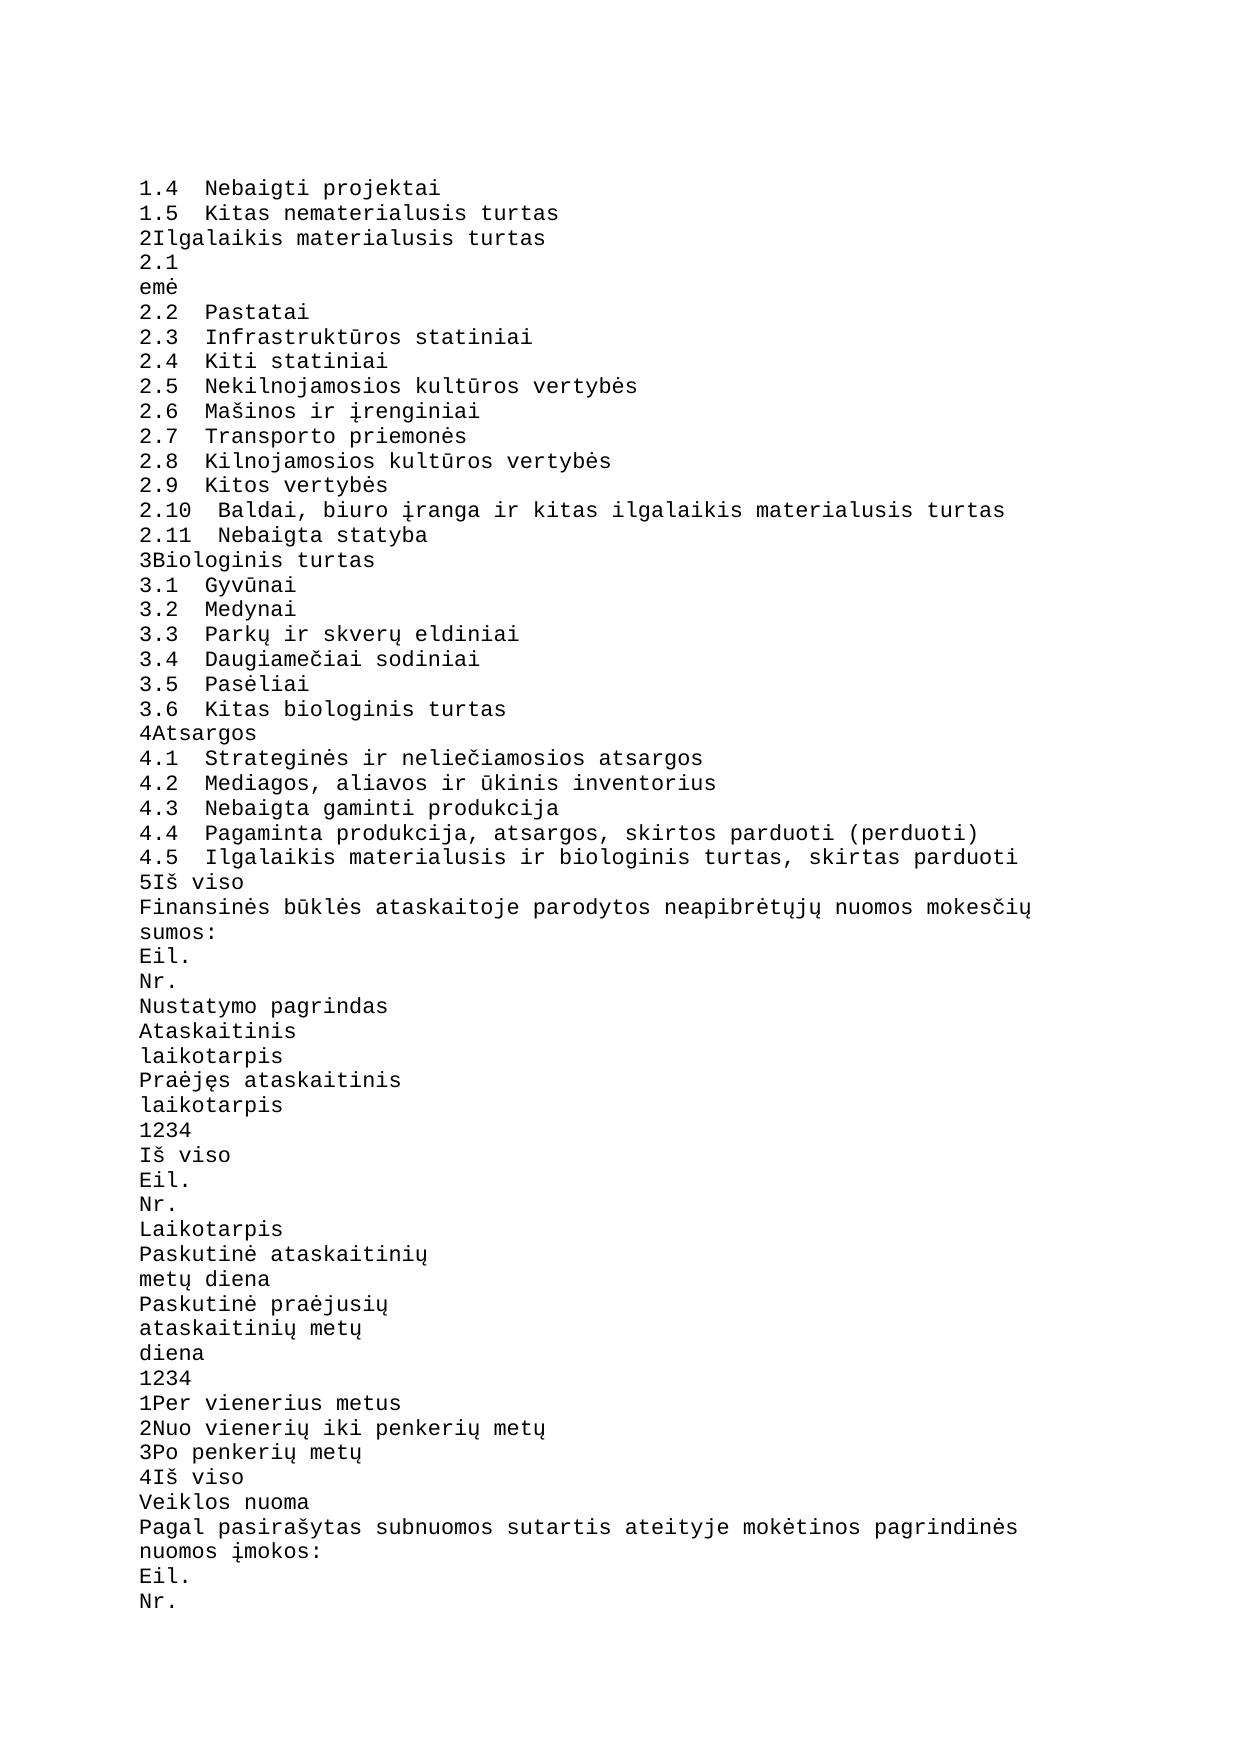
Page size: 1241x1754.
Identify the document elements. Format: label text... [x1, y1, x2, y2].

text Praėjęs ataskaitinis [139, 1070, 1101, 1094]
text 3.6 Kitas biologinis turtas [139, 698, 1101, 723]
text 4.2 Mediagos, aliavos ir ūkinis inventorius [139, 772, 1101, 797]
text sumos: [139, 921, 1101, 946]
text Iš viso [139, 1144, 1101, 1169]
text Nr. [139, 1590, 1101, 1615]
text ataskaitinių metų [139, 1318, 1101, 1342]
text laikotarpis [139, 1094, 1101, 1119]
text 1Per vienerius metus [139, 1392, 1101, 1417]
text Ataskaitinis [139, 1020, 1101, 1045]
text Finansinės būklės ataskaitoje parodytos neapibrėtųjų nuomos mokesčių [139, 896, 1101, 921]
text 1234 [139, 1119, 1101, 1144]
text 3.5 Pasėliai [139, 673, 1101, 698]
text 2.3 Infrastruktūros statiniai [139, 326, 1101, 351]
text 3Po penkerių metų [139, 1442, 1101, 1466]
text Nustatymo pagrindas [139, 995, 1101, 1020]
text 4Iš viso [139, 1466, 1101, 1491]
text 2.1 [139, 252, 1101, 276]
text metų diena [139, 1268, 1101, 1293]
text Paskutinė praėjusių [139, 1293, 1101, 1318]
text 2.4 Kiti statiniai [139, 351, 1101, 376]
text Paskutinė ataskaitinių [139, 1243, 1101, 1268]
text 2Ilgalaikis materialusis turtas [139, 227, 1101, 252]
text Eil. [139, 946, 1101, 971]
text Nr. [139, 1194, 1101, 1218]
text 3.3 Parkų ir skverų eldiniai [139, 623, 1101, 648]
text 2.2 Pastatai [139, 301, 1101, 326]
text Laikotarpis [139, 1218, 1101, 1243]
text 2.7 Transporto priemonės [139, 425, 1101, 450]
text 2.5 Nekilnojamosios kultūros vertybės [139, 376, 1101, 400]
text 5Iš viso [139, 871, 1101, 896]
text 2.11 Nebaigta statyba [139, 524, 1101, 549]
text Veiklos nuoma [139, 1491, 1101, 1516]
text 2.8 Kilnojamosios kultūros vertybės [139, 450, 1101, 475]
text 1234 [139, 1367, 1101, 1392]
text 2.6 Mašinos ir įrenginiai [139, 400, 1101, 425]
text Nr. [139, 971, 1101, 995]
text Pagal pasirašytas subnuomos sutartis ateityje mokėtinos pagrindinės [139, 1516, 1101, 1541]
text 4.5 Ilgalaikis materialusis ir biologinis turtas, skirtas parduoti [139, 847, 1101, 871]
text 4.4 Pagaminta produkcija, atsargos, skirtos parduoti (perduoti) [139, 822, 1101, 847]
text 4.1 Strateginės ir neliečiamosios atsargos [139, 747, 1101, 772]
text 1.4 Nebaigti projektai [139, 177, 1101, 202]
text 4.3 Nebaigta gaminti produkcija [139, 797, 1101, 822]
text 2.9 Kitos vertybės [139, 475, 1101, 499]
text diena [139, 1342, 1101, 1367]
text Eil. [139, 1566, 1101, 1590]
text Eil. [139, 1169, 1101, 1194]
text 1.5 Kitas nematerialusis turtas [139, 202, 1101, 227]
text 3.1 Gyvūnai [139, 574, 1101, 599]
text 2.10 Baldai, biuro įranga ir kitas ilgalaikis materialusis turtas [139, 499, 1101, 524]
text 4Atsargos [139, 723, 1101, 747]
text 2Nuo vienerių iki penkerių metų [139, 1417, 1101, 1442]
text 3Biologinis turtas [139, 549, 1101, 574]
text nuomos įmokos: [139, 1541, 1101, 1566]
text 3.2 Medynai [139, 599, 1101, 623]
text emė [139, 276, 1101, 301]
text 3.4 Daugiamečiai sodiniai [139, 648, 1101, 673]
text laikotarpis [139, 1045, 1101, 1070]
